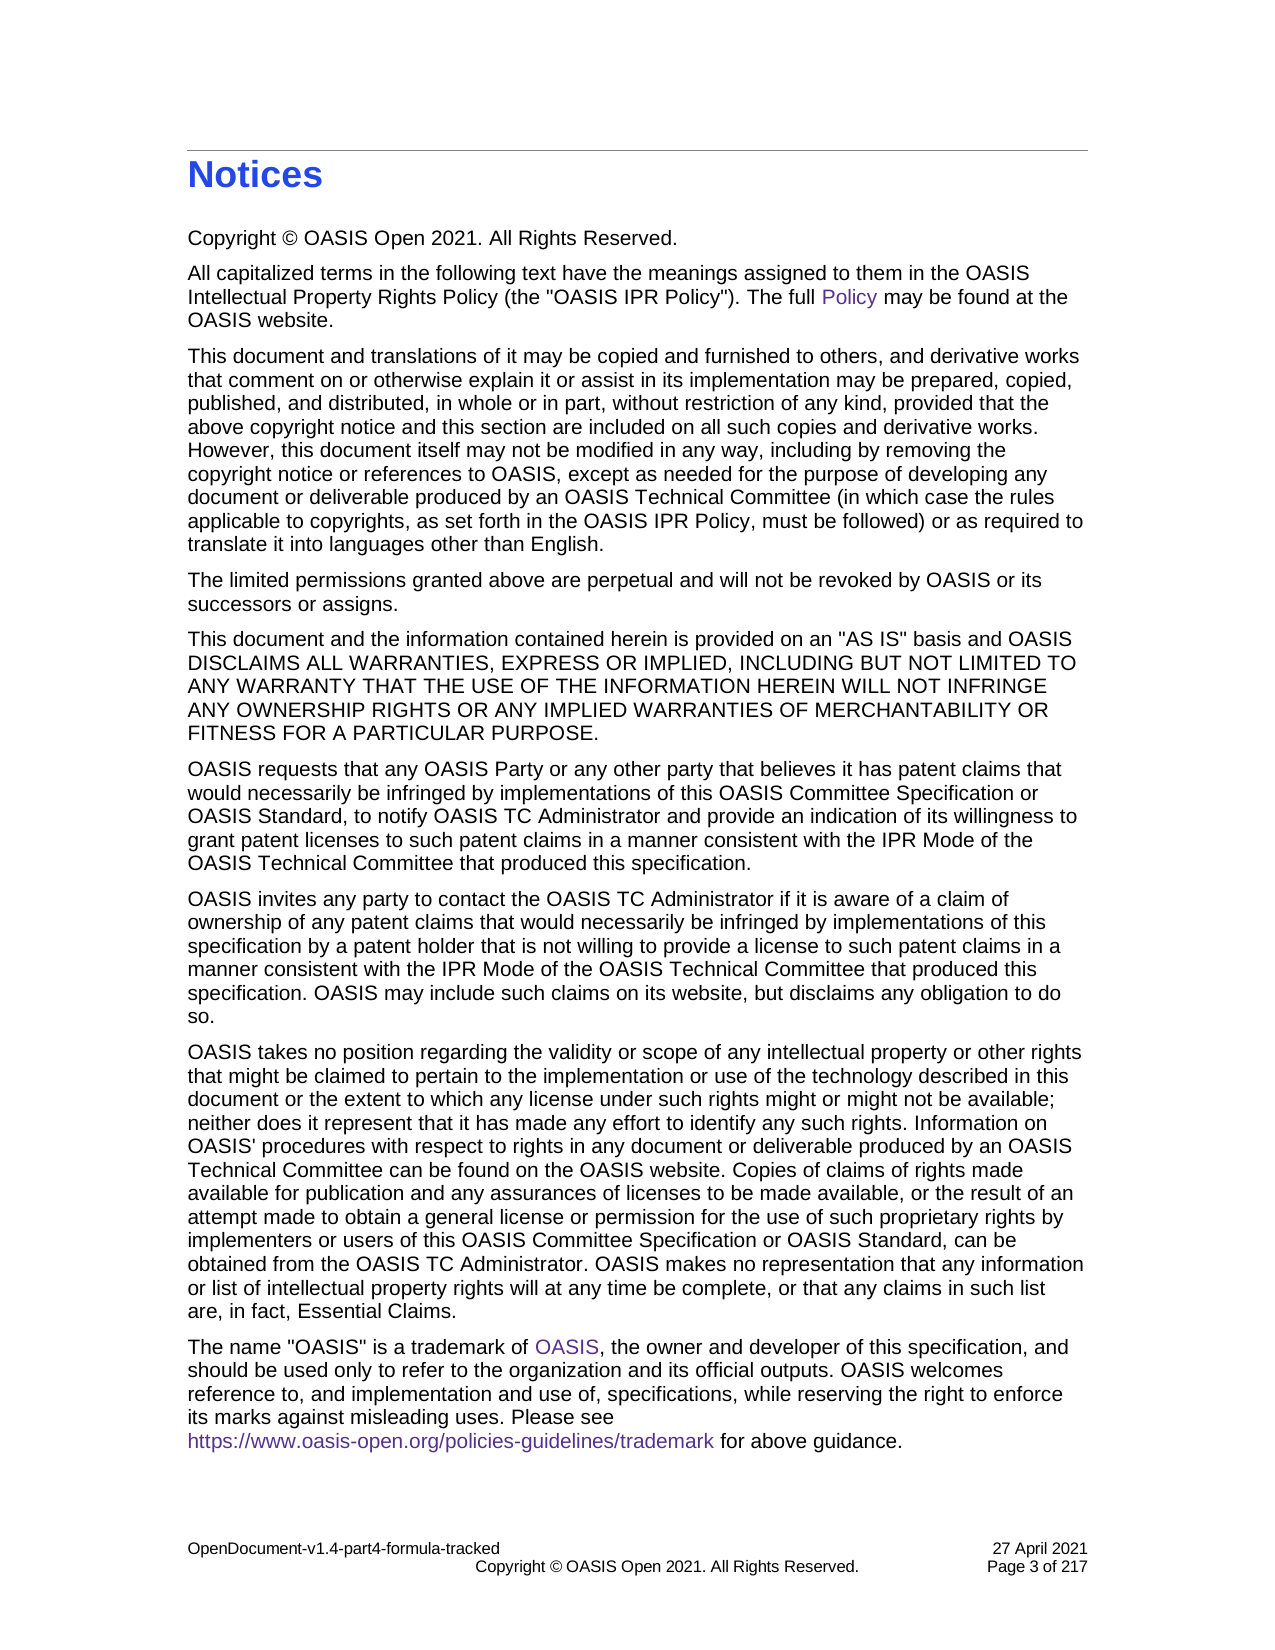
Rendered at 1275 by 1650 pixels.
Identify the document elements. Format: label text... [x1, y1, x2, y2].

text Copyright © OASIS Open 2021. All Rights Reserved. [187, 226, 1088, 250]
text This document and translations of it may be copied and furnished to others, and derivative works that comment on or otherwise explain it or assist in its implementation may be prepared, copied, published, and distributed, in whole or in part, without restriction of any kind, provided that the above copyright notice and this section are included on all such copies and derivative works. However, this document itself may not be modified in any way, including by removing the copyright notice or references to OASIS, except as needed for the purpose of developing any document or deliverable produced by an OASIS Technical Committee (in which case the rules applicable to copyrights, as set forth in the OASIS IPR Policy, must be followed) or as required to translate it into languages other than English. [187, 344, 1088, 556]
text This document and the information contained herein is provided on an "AS IS" basis and OASIS DISCLAIMS ALL WARRANTIES, EXPRESS OR IMPLIED, INCLUDING BUT NOT LIMITED TO ANY WARRANTY THAT THE USE OF THE INFORMATION HEREIN WILL NOT INFRINGE ANY OWNERSHIP RIGHTS OR ANY IMPLIED WARRANTIES OF MERCHANTABILITY OR FITNESS FOR A PARTICULAR PURPOSE. [187, 628, 1088, 745]
text OASIS requests that any OASIS Party or any other party that believes it has patent claims that would necessarily be infringed by implementations of this OASIS Committee Specification or OASIS Standard, to notify OASIS TC Administrator and provide an indication of its willingness to grant patent licenses to such patent claims in a manner consistent with the IPR Mode of the OASIS Technical Committee that produced this specification. [187, 757, 1088, 875]
text OASIS takes no position regarding the validity or scope of any intellectual property or other rights that might be claimed to pertain to the implementation or use of the technology described in this document or the extent to which any license under such rights might or might not be available; neither does it represent that it has made any effort to identify any such rights. Information on OASIS' procedures with respect to rights in any document or deliverable produced by an OASIS Technical Committee can be found on the OASIS website. Copies of claims of rights made available for publication and any assurances of licenses to be made available, or the result of an attempt made to obtain a general license or permission for the use of such proprietary rights by implementers or users of this OASIS Committee Specification or OASIS Standard, can be obtained from the OASIS TC Administrator. OASIS makes no representation that any information or list of intellectual property rights will at any time be complete, or that any claims in such list are, in fact, Essential Claims. [187, 1041, 1088, 1323]
subtitle Notices [187, 151, 1088, 195]
text All capitalized terms in the following text have the meanings assigned to them in the OASIS Intellectual Property Rights Policy (the "OASIS IPR Policy"). The full Policy may be found at the OASIS website. [187, 262, 1088, 332]
text The name "OASIS" is a trademark of OASIS, the owner and developer of this specification, and should be used only to refer to the organization and its official outputs. OASIS welcomes reference to, and implementation and use of, specifications, while reserving the right to enforce its marks against misleading uses. Please see https://www.oasis-open.org/policies-guidelines/trademark for above guidance. [187, 1335, 1088, 1453]
text OASIS invites any party to contact the OASIS TC Administrator if it is aware of a claim of ownership of any patent claims that would necessarily be infringed by implementations of this specification by a patent holder that is not willing to provide a license to such patent claims in a manner consistent with the IPR Mode of the OASIS Technical Committee that produced this specification. OASIS may include such claims on its website, but disclaims any obligation to do so. [187, 887, 1088, 1028]
text The limited permissions granted above are perpetual and will not be revoked by OASIS or its successors or assigns. [187, 568, 1088, 616]
